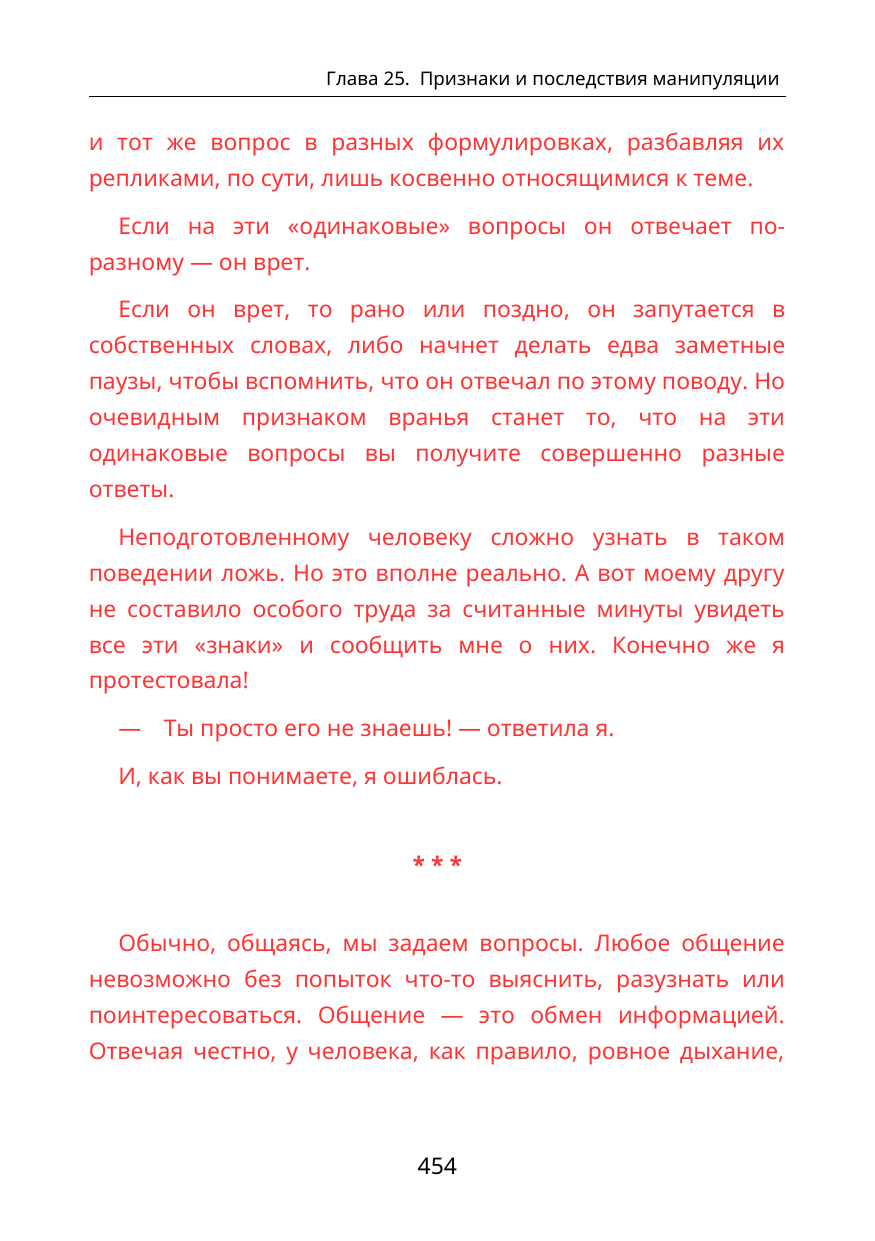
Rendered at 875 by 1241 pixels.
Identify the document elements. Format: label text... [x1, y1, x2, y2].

list Ты просто его не знаешь! — ответила я. [88, 712, 786, 743]
text Если он врет, то рано или поздно, он запутается в собственных словах, либо начнет делать едва заметные паузы, чтобы вспомнить, что он отвечал по этому поводу. Но очевидным признаком вранья станет то, что на эти одинаковые вопросы вы получите совершенно разные ответы. [88, 293, 786, 504]
subtitle * * * [88, 849, 786, 881]
text Обычно, общаясь, мы задаем вопросы. Любое общение невозможно без попыток что-то выяснить, разузнать или поинтересоваться. Общение — это обмен информацией. Отвечая честно, у человека, как правило, ровное дыхание, [88, 927, 786, 1066]
text и тот же вопрос в разных формулировках, разбавляя их репликами, по сути, лишь косвенно относящимися к теме. [88, 126, 786, 193]
text Если на эти «одинаковые» вопросы он отвечает по-разному — он врет. [88, 210, 786, 277]
text И, как вы понимаете, я ошиблась. [88, 760, 786, 791]
text Неподготовленному человеку сложно узнать в таком поведении ложь. Но это вполне реально. А вот моему другу не составило особого труда за считанные минуты увидеть все эти «знаки» и сообщить мне о них. Конечно же я протестовала! [88, 521, 786, 696]
